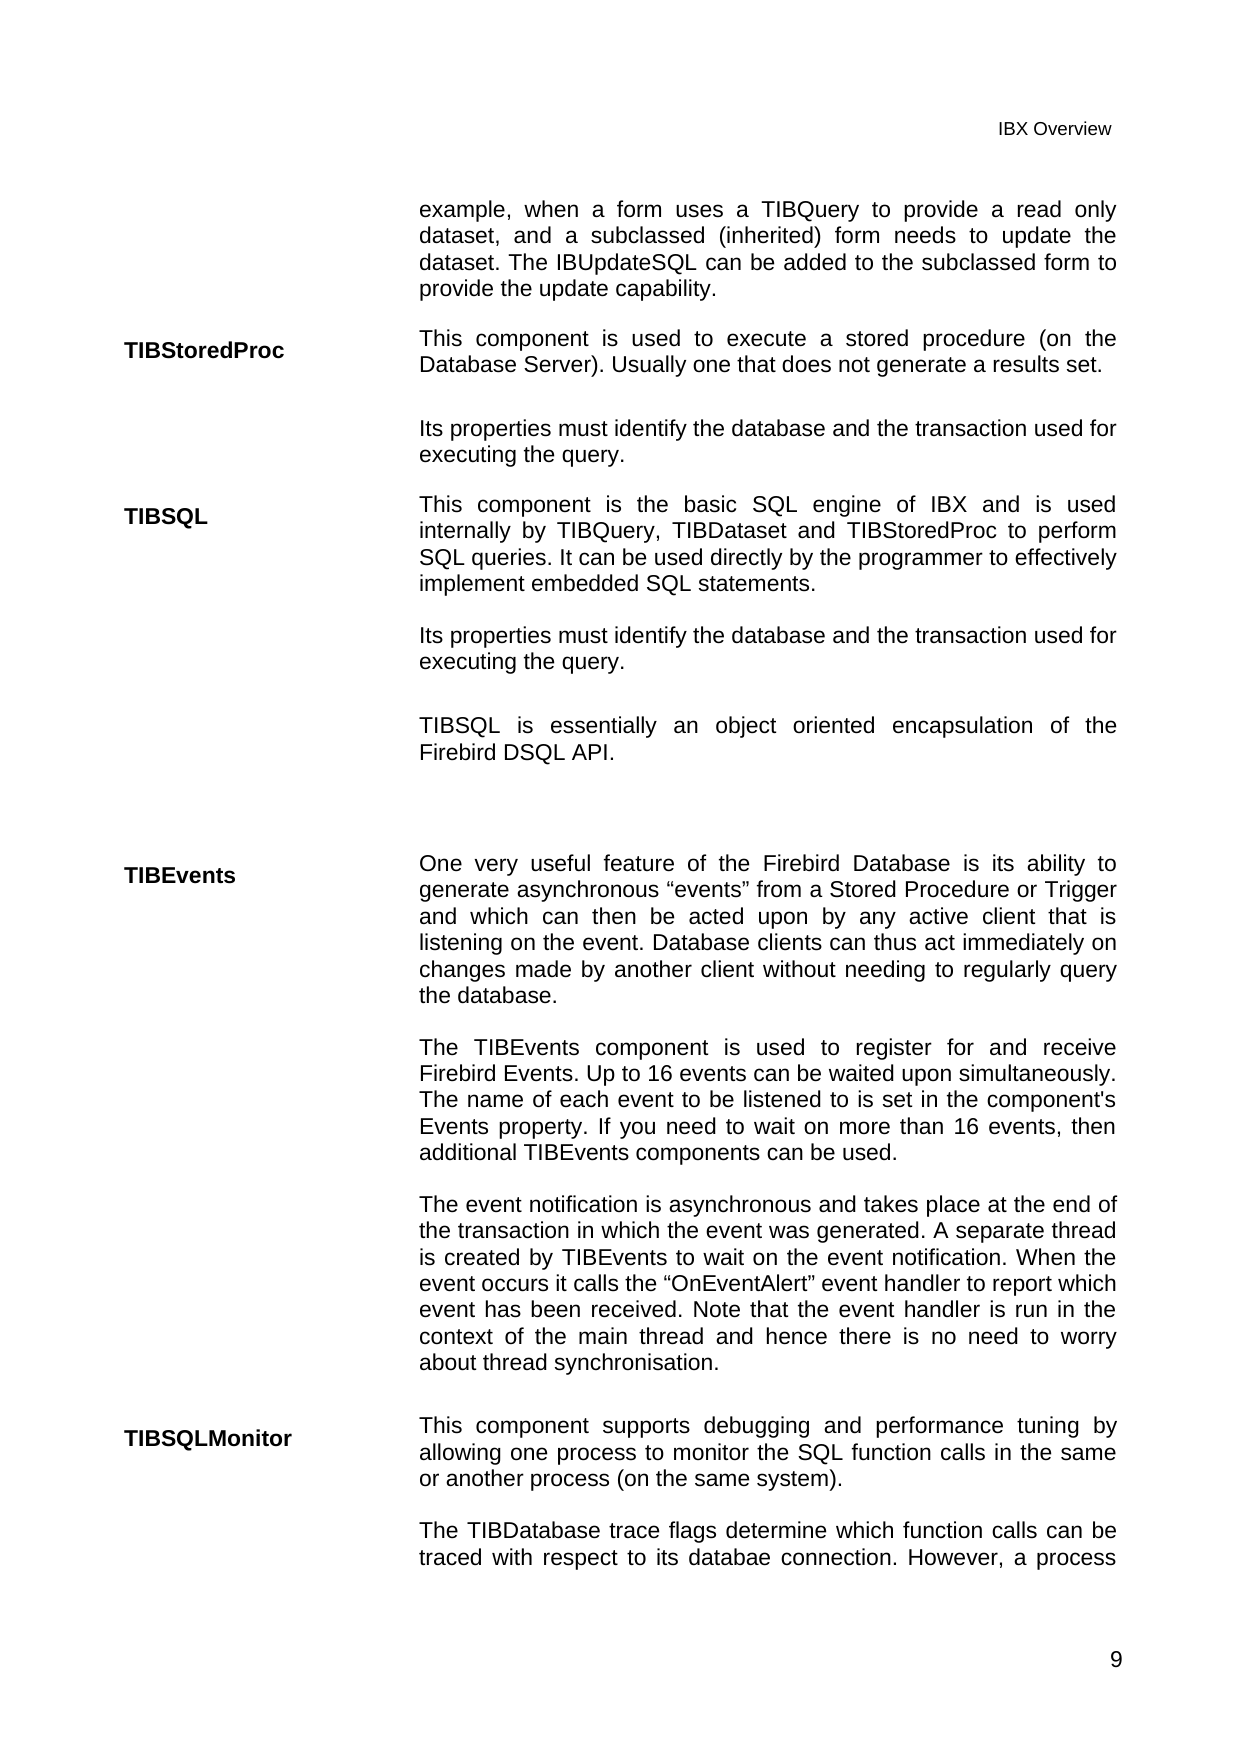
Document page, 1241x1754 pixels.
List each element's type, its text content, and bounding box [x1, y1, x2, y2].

table_cell TIBStoredProc [118, 319, 413, 485]
table_cell One very useful feature of the Firebird Database is its ability to generate asynchronous “events” from a Stored Procedure or Trigger and which can then be acted upon by any active client that is listening on the event. Database clients can thus act immediately on changes made by another client without needing to regularly query the database. The TIBEvents component is used to register for and receive Firebird Events. Up to 16 events can be waited upon simultaneously. The name of each event to be listened to is set in the component's Events property. If you need to wait on more than 16 events, then additional TIBEvents components can be used. The event notification is asynchronous and takes place at the end of the transaction in which the event was generated. A separate thread is created by TIBEvents to wait on the event notification. When the event occurs it calls the “OnEventAlert” event handler to report which event has been received. Note that the event handler is run in the context of the main thread and hence there is no need to worry about thread synchronisation. [413, 844, 1123, 1407]
table_cell [118, 783, 413, 844]
table_cell This component supports debugging and performance tuning by allowing one process to monitor the SQL function calls in the same or another process (on the same system). The TIBDatabase trace flags determine which function calls can be traced with respect to its databae connection. However, a process [413, 1407, 1123, 1576]
table_cell TIBSQL [118, 485, 413, 783]
table_cell This component is the basic SQL engine of IBX and is used internally by TIBQuery, TIBDataset and TIBStoredProc to perform SQL queries. It can be used directly by the programmer to effectively implement embedded SQL statements. Its properties must identify the database and the transaction used for executing the query. TIBSQL is essentially an object oriented encapsulation of the Firebird DSQL API. [413, 485, 1123, 783]
table_cell TIBSQLMonitor [118, 1407, 413, 1576]
table_cell [413, 783, 1123, 844]
table_cell example, when a form uses a TIBQuery to provide a read only dataset, and a subclassed (inherited) form needs to update the dataset. The IBUpdateSQL can be added to the subclassed form to provide the update capability. [413, 178, 1123, 319]
table_cell This component is used to execute a stored procedure (on the Database Server). Usually one that does not generate a results set. Its properties must identify the database and the transaction used for executing the query. [413, 319, 1123, 485]
table_cell [118, 178, 413, 319]
table_cell TIBEvents [118, 844, 413, 1407]
